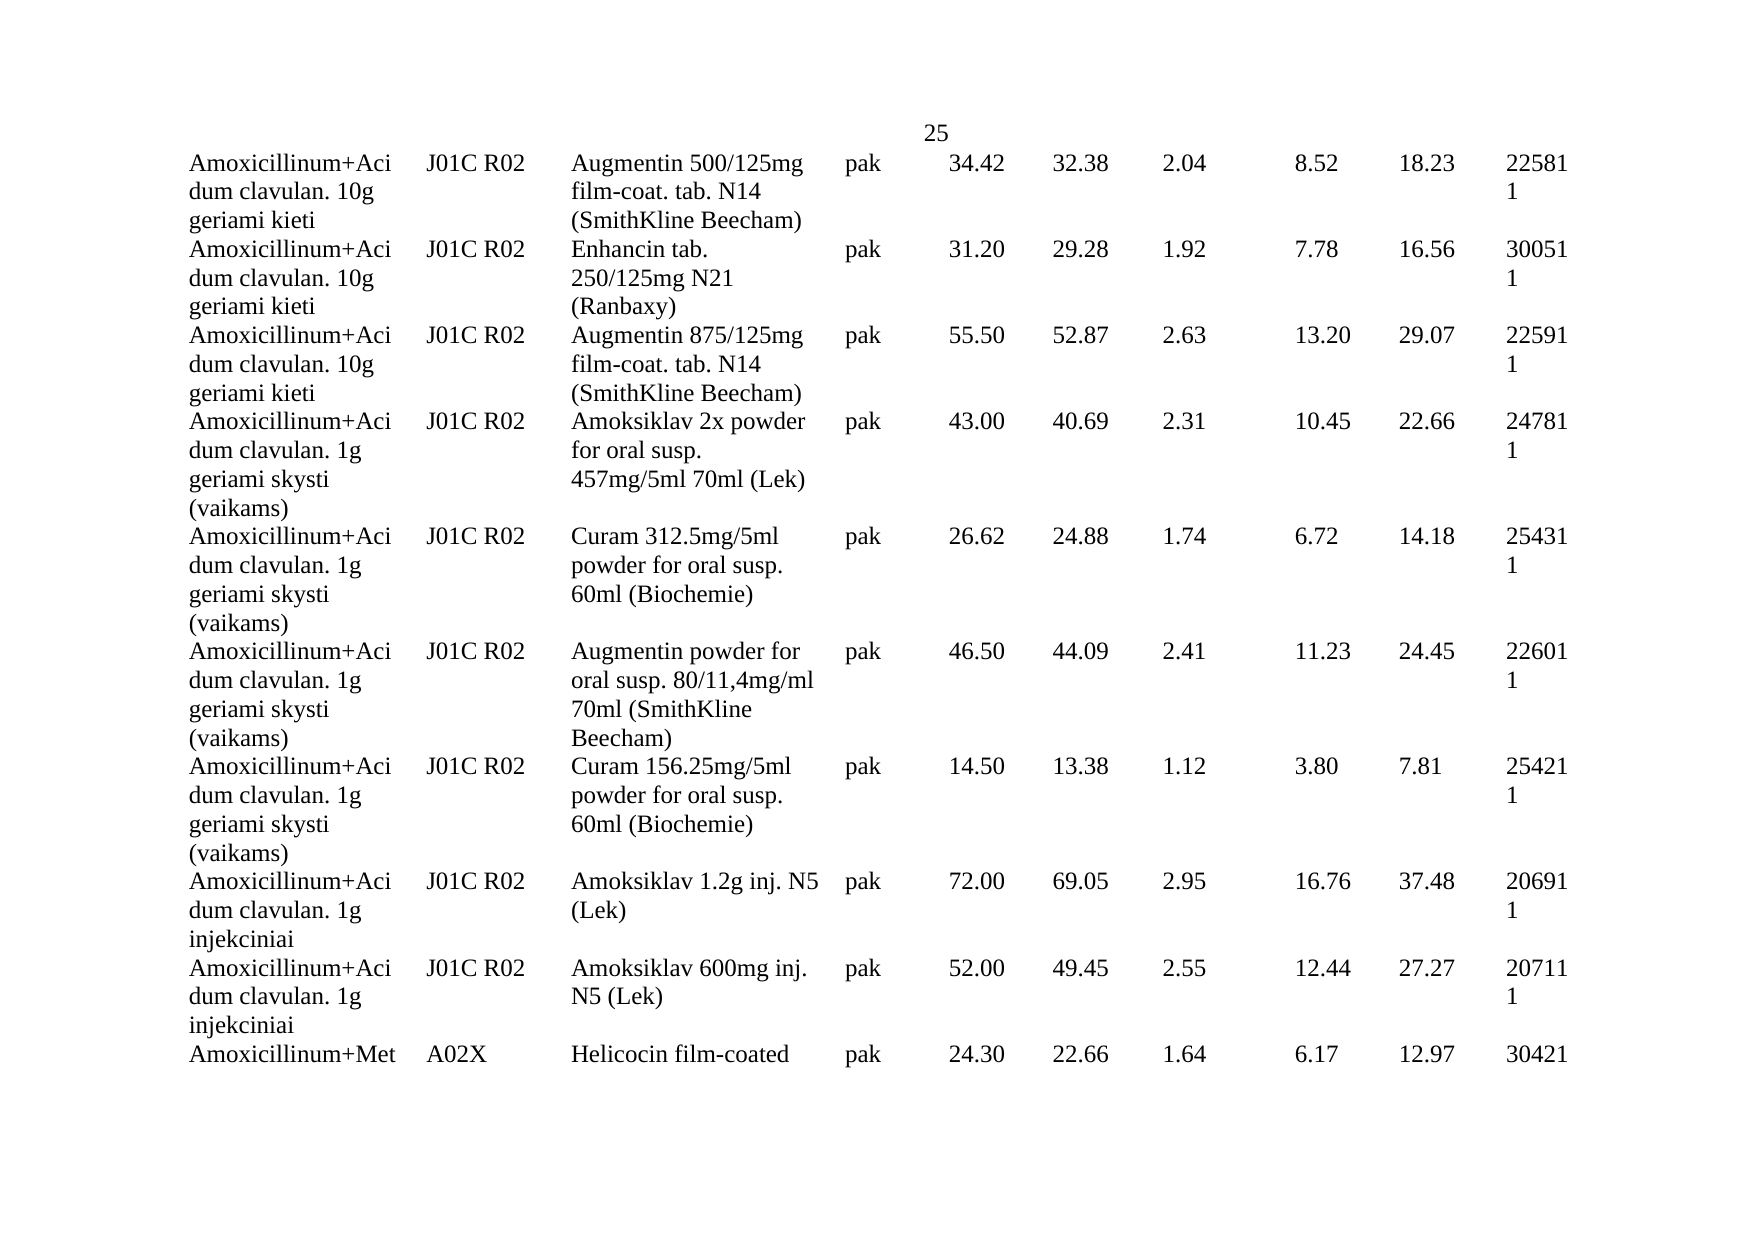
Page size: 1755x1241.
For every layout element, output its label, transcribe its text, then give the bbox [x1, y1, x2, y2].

table_cell 69.05 [1041, 866, 1151, 953]
table_cell [1589, 751, 1595, 866]
table_cell Amoksiklav 1.2g inj. N5 (Lek) [560, 866, 833, 953]
table_cell pak [834, 406, 937, 521]
table_cell 1.74 [1151, 521, 1283, 636]
table_cell Amoxicillinum+Acidum clavulan. 1g geriami skysti (vaikams) [177, 751, 415, 866]
table_cell pak [834, 866, 937, 953]
table_cell 52.87 [1041, 320, 1151, 406]
table_cell pak [834, 234, 937, 320]
table_cell pak [834, 320, 937, 406]
table_cell 254311 [1495, 521, 1589, 636]
table_cell 2.55 [1151, 953, 1283, 1039]
table_cell J01C R02 [415, 320, 559, 406]
table_cell 2.63 [1151, 320, 1283, 406]
table_cell 30421 [1495, 1039, 1589, 1068]
table_cell 13.38 [1041, 751, 1151, 866]
table_cell 225811 [1495, 148, 1589, 234]
table_cell pak [834, 521, 937, 636]
table_cell 2.95 [1151, 866, 1283, 953]
table_cell 52.00 [938, 953, 1041, 1039]
table_cell 24.30 [938, 1039, 1041, 1068]
table_cell pak [834, 751, 937, 866]
table_cell Amoxicillinum+Acidum clavulan. 10g geriami kieti [177, 148, 415, 234]
table_cell 11.23 [1283, 636, 1387, 751]
table_cell Amoksiklav 600mg inj. N5 (Lek) [560, 953, 833, 1039]
table_cell [1589, 234, 1595, 320]
table_cell 207111 [1495, 953, 1589, 1039]
table_cell 8.52 [1283, 148, 1387, 234]
table_cell 55.50 [938, 320, 1041, 406]
table_cell pak [834, 1039, 937, 1068]
table_cell [1589, 636, 1595, 751]
table_cell J01C R02 [415, 234, 559, 320]
table_cell 16.76 [1283, 866, 1387, 953]
table_cell 46.50 [938, 636, 1041, 751]
table_cell 44.09 [1041, 636, 1151, 751]
table_cell 3.80 [1283, 751, 1387, 866]
table_cell 2.31 [1151, 406, 1283, 521]
table_cell pak [834, 953, 937, 1039]
table_cell 24.88 [1041, 521, 1151, 636]
table_cell 254211 [1495, 751, 1589, 866]
table_cell 37.48 [1388, 866, 1494, 953]
table_cell pak [834, 148, 937, 234]
table_cell [1589, 953, 1595, 1039]
table_cell 1.64 [1151, 1039, 1283, 1068]
table_cell 1.12 [1151, 751, 1283, 866]
table_cell 22.66 [1041, 1039, 1151, 1068]
table_cell Amoxicillinum+Acidum clavulan. 1g geriami skysti (vaikams) [177, 521, 415, 636]
table_cell Helicocin film-coated [560, 1039, 833, 1068]
table_cell 225911 [1495, 320, 1589, 406]
table_cell J01C R02 [415, 866, 559, 953]
table_cell 206911 [1495, 866, 1589, 953]
table_cell 27.27 [1388, 953, 1494, 1039]
table_cell 31.20 [938, 234, 1041, 320]
table_cell [1589, 148, 1595, 234]
table_cell Amoxicillinum+Acidum clavulan. 1g injekciniai [177, 866, 415, 953]
table_cell 26.62 [938, 521, 1041, 636]
table_cell Augmentin powder for oral susp. 80/11,4mg/ml 70ml (SmithKline Beecham) [560, 636, 833, 751]
table_cell Amoxicillinum+Acidum clavulan. 10g geriami kieti [177, 234, 415, 320]
table_cell [1589, 320, 1595, 406]
table_cell Amoxicillinum+Acidum clavulan. 1g geriami skysti (vaikams) [177, 636, 415, 751]
table_cell 40.69 [1041, 406, 1151, 521]
table_cell 12.44 [1283, 953, 1387, 1039]
table_cell 6.72 [1283, 521, 1387, 636]
table_cell 29.28 [1041, 234, 1151, 320]
table_cell 7.81 [1388, 751, 1494, 866]
table_cell J01C R02 [415, 953, 559, 1039]
table_cell Amoxicillinum+Acidum clavulan. 1g geriami skysti (vaikams) [177, 406, 415, 521]
table_cell J01C R02 [415, 751, 559, 866]
table_cell 32.38 [1041, 148, 1151, 234]
table_cell J01C R02 [415, 521, 559, 636]
table_cell Augmentin 875/125mg film-coat. tab. N14 (SmithKline Beecham) [560, 320, 833, 406]
table_cell 22.66 [1388, 406, 1494, 521]
table_cell 18.23 [1388, 148, 1494, 234]
table_cell J01C R02 [415, 636, 559, 751]
table_cell 13.20 [1283, 320, 1387, 406]
table_cell [1589, 521, 1595, 636]
table_cell 29.07 [1388, 320, 1494, 406]
table_cell 14.50 [938, 751, 1041, 866]
table_cell J01C R02 [415, 406, 559, 521]
table_cell 24.45 [1388, 636, 1494, 751]
table_cell 34.42 [938, 148, 1041, 234]
table_cell [1589, 406, 1595, 521]
table_cell Curam 156.25mg/5ml powder for oral susp. 60ml (Biochemie) [560, 751, 833, 866]
table_cell [1589, 866, 1595, 953]
table_cell Curam 312.5mg/5ml powder for oral susp. 60ml (Biochemie) [560, 521, 833, 636]
table_cell 6.17 [1283, 1039, 1387, 1068]
table_cell 49.45 [1041, 953, 1151, 1039]
table_cell Augmentin 500/125mg film-coat. tab. N14 (SmithKline Beecham) [560, 148, 833, 234]
table_cell A02X [415, 1039, 559, 1068]
table_cell 1.92 [1151, 234, 1283, 320]
table_cell 16.56 [1388, 234, 1494, 320]
table_cell 300511 [1495, 234, 1589, 320]
table_cell [1589, 1039, 1595, 1068]
table_cell 12.97 [1388, 1039, 1494, 1068]
table_cell 2.04 [1151, 148, 1283, 234]
table_cell pak [834, 636, 937, 751]
table_cell 226011 [1495, 636, 1589, 751]
table_cell Enhancin tab. 250/125mg N21 (Ranbaxy) [560, 234, 833, 320]
table_cell 43.00 [938, 406, 1041, 521]
table_cell Amoxicillinum+Acidum clavulan. 10g geriami kieti [177, 320, 415, 406]
table_cell Amoksiklav 2x powder for oral susp. 457mg/5ml 70ml (Lek) [560, 406, 833, 521]
table_cell 2.41 [1151, 636, 1283, 751]
table_cell 14.18 [1388, 521, 1494, 636]
table_cell J01C R02 [415, 148, 559, 234]
table_cell Amoxicillinum+Acidum clavulan. 1g injekciniai [177, 953, 415, 1039]
table_cell 10.45 [1283, 406, 1387, 521]
table_cell 72.00 [938, 866, 1041, 953]
table_cell 7.78 [1283, 234, 1387, 320]
table_cell 247811 [1495, 406, 1589, 521]
table_cell Amoxicillinum+Met [177, 1039, 415, 1068]
